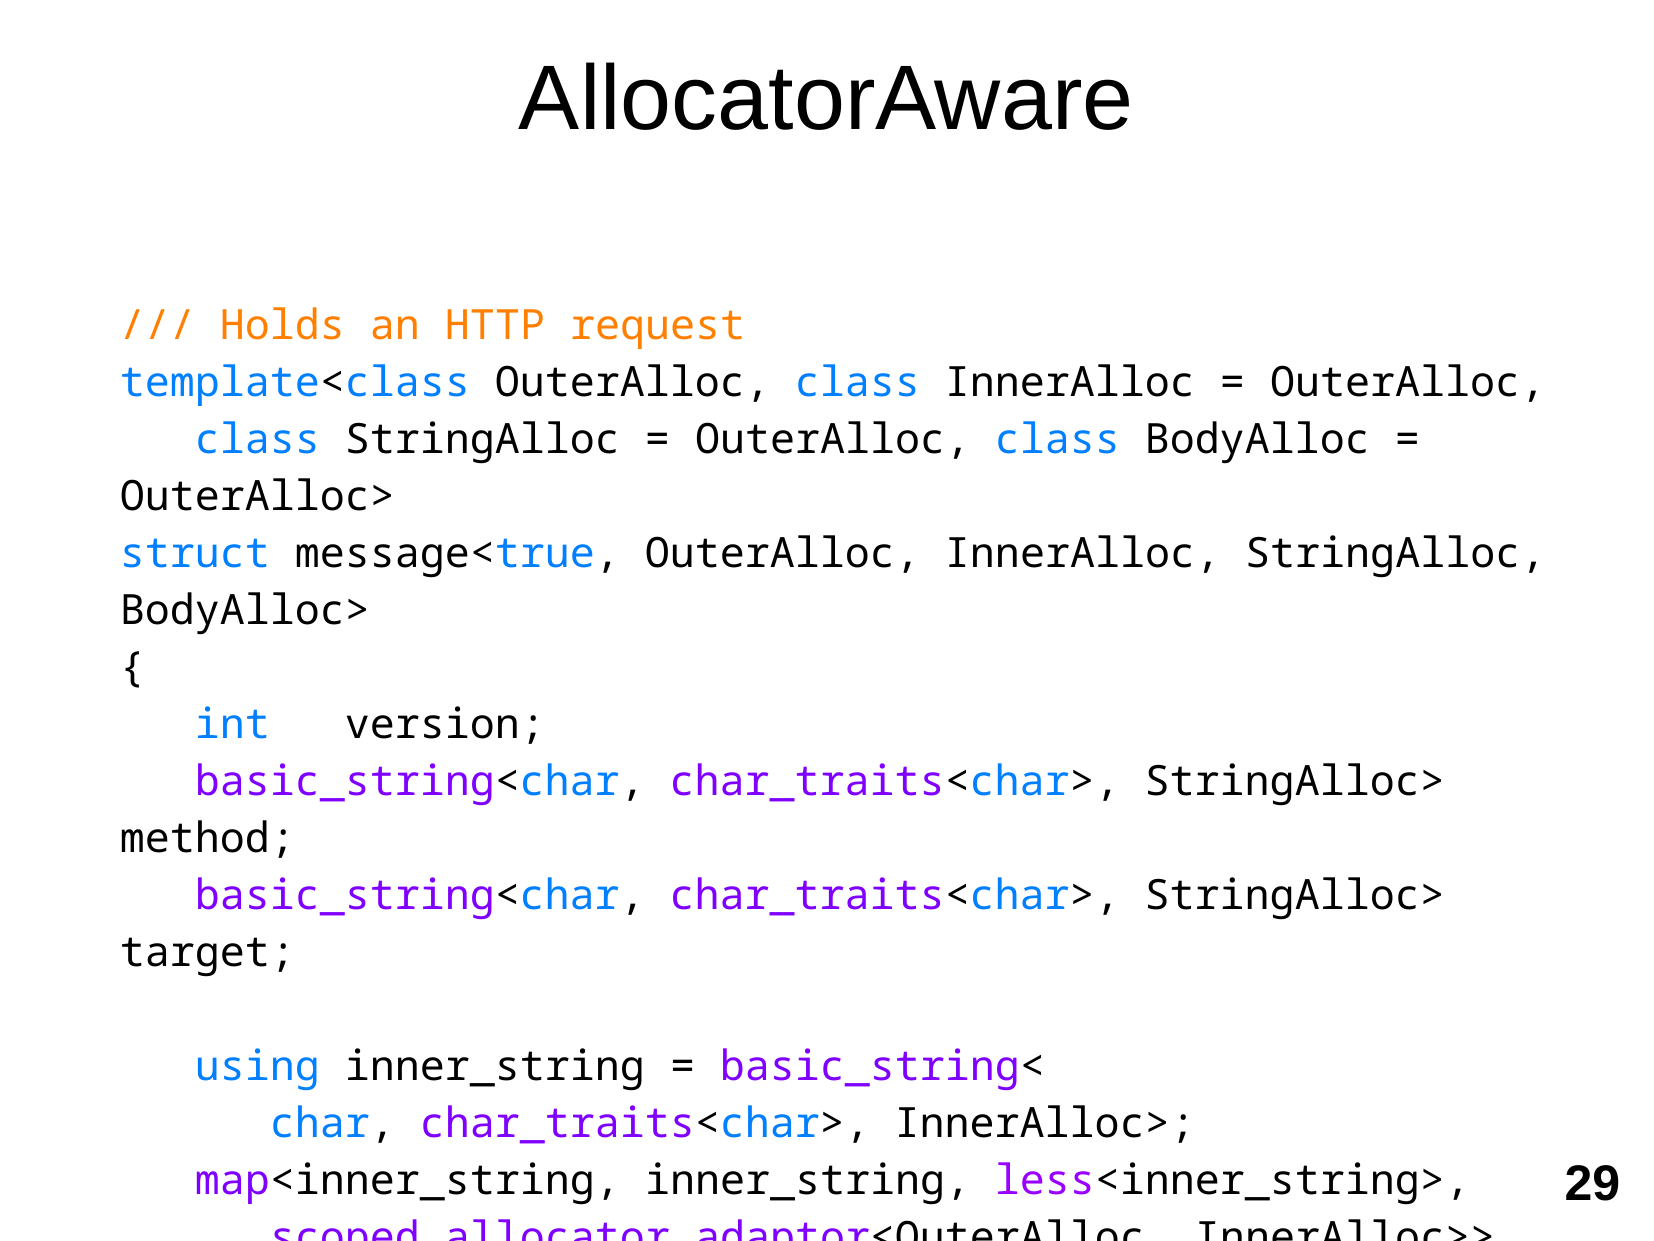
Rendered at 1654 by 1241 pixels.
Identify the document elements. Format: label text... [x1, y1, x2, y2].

title AllocatorAware [82, 15, 1571, 181]
text_box /// Holds an HTTP request template<class OuterAlloc, class InnerAlloc = OuterAlloc, class StringAlloc = OuterAlloc, class BodyAlloc = OuterAlloc> struct message<true, OuterAlloc, InnerAlloc, StringAlloc, BodyAlloc> { int version; basic_string<char, char_traits<char>, StringAlloc> method; basic_string<char, char_traits<char>, StringAlloc> target; using inner_string = basic_string< char, char_traits<char>, InnerAlloc>; map<inner_string, inner_string, less<inner_string>, scoped_allocator_adaptor<OuterAlloc, InnerAlloc>> fields; basic_string<char, char_traits<char>, BodyAlloc> body; }; [104, 287, 1575, 1087]
